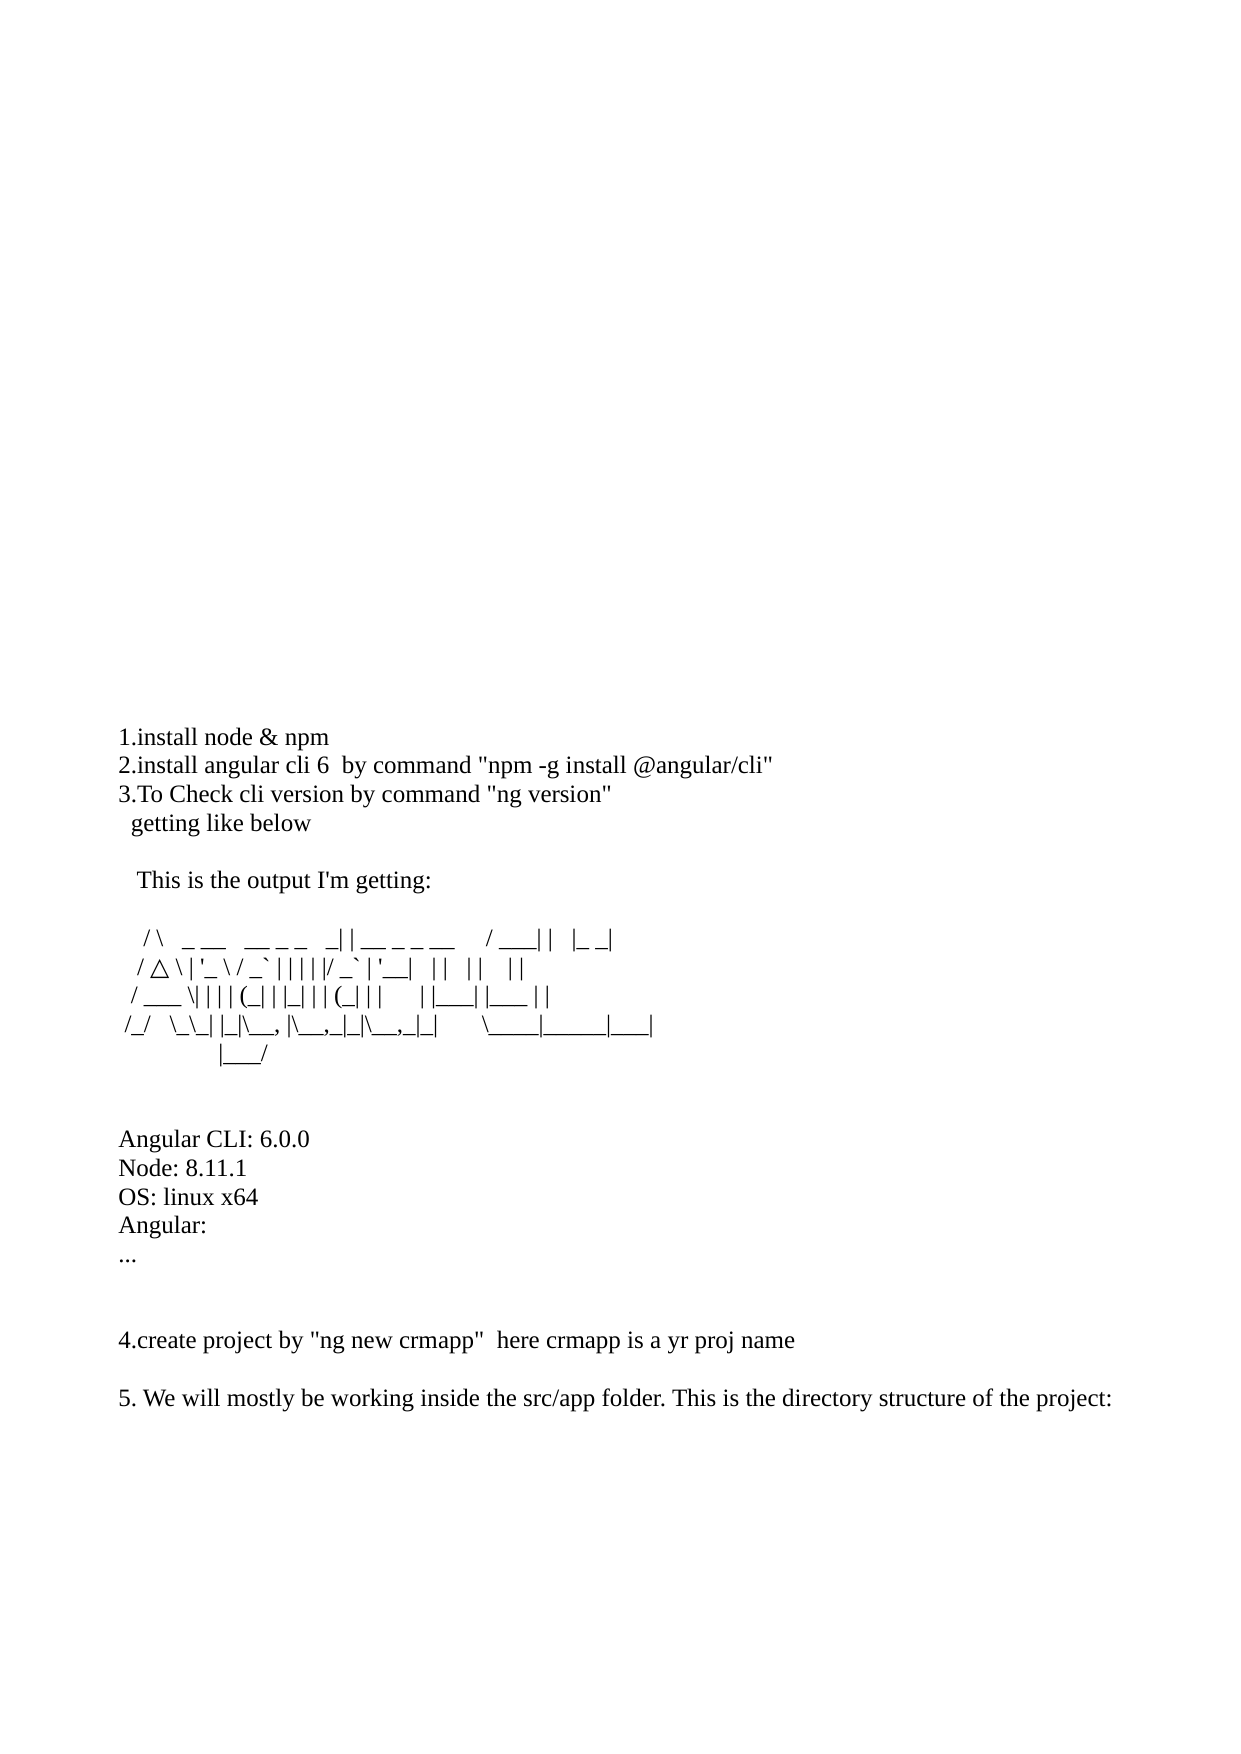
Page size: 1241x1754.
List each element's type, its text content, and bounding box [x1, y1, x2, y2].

text getting like below [118, 808, 1122, 837]
text 1.install node & npm [118, 722, 1122, 751]
text / △ \ | '_ \ / _` | | | | |/ _` | '__| | | | | | | [118, 952, 1122, 981]
text /_/ \_\_| |_|\__, |\__,_|_|\__,_|_| \____|_____|___| [118, 1009, 1122, 1038]
text 5. We will mostly be working inside the src/app folder. This is the directory structure of the project: [118, 1383, 1122, 1412]
text OS: linux x64 [118, 1182, 1122, 1211]
text 3.To Check cli version by command "ng version" [118, 779, 1122, 808]
text / ___ \| | | | (_| | |_| | | (_| | | | |___| |___ | | [118, 981, 1122, 1009]
text Node: 8.11.1 [118, 1153, 1122, 1182]
text 4.create project by "ng new crmapp" here crmapp is a yr proj name [118, 1326, 1122, 1354]
text Angular CLI: 6.0.0 [118, 1124, 1122, 1153]
text Angular: [118, 1211, 1122, 1239]
text 2.install angular cli 6 by command "npm -g install @angular/cli" [118, 751, 1122, 779]
text / \ _ __ __ _ _ _| | __ _ _ __ / ___| | |_ _| [118, 923, 1122, 952]
text |___/ [118, 1038, 1122, 1067]
text This is the output I'm getting: [118, 866, 1122, 894]
text ... [118, 1239, 1122, 1268]
